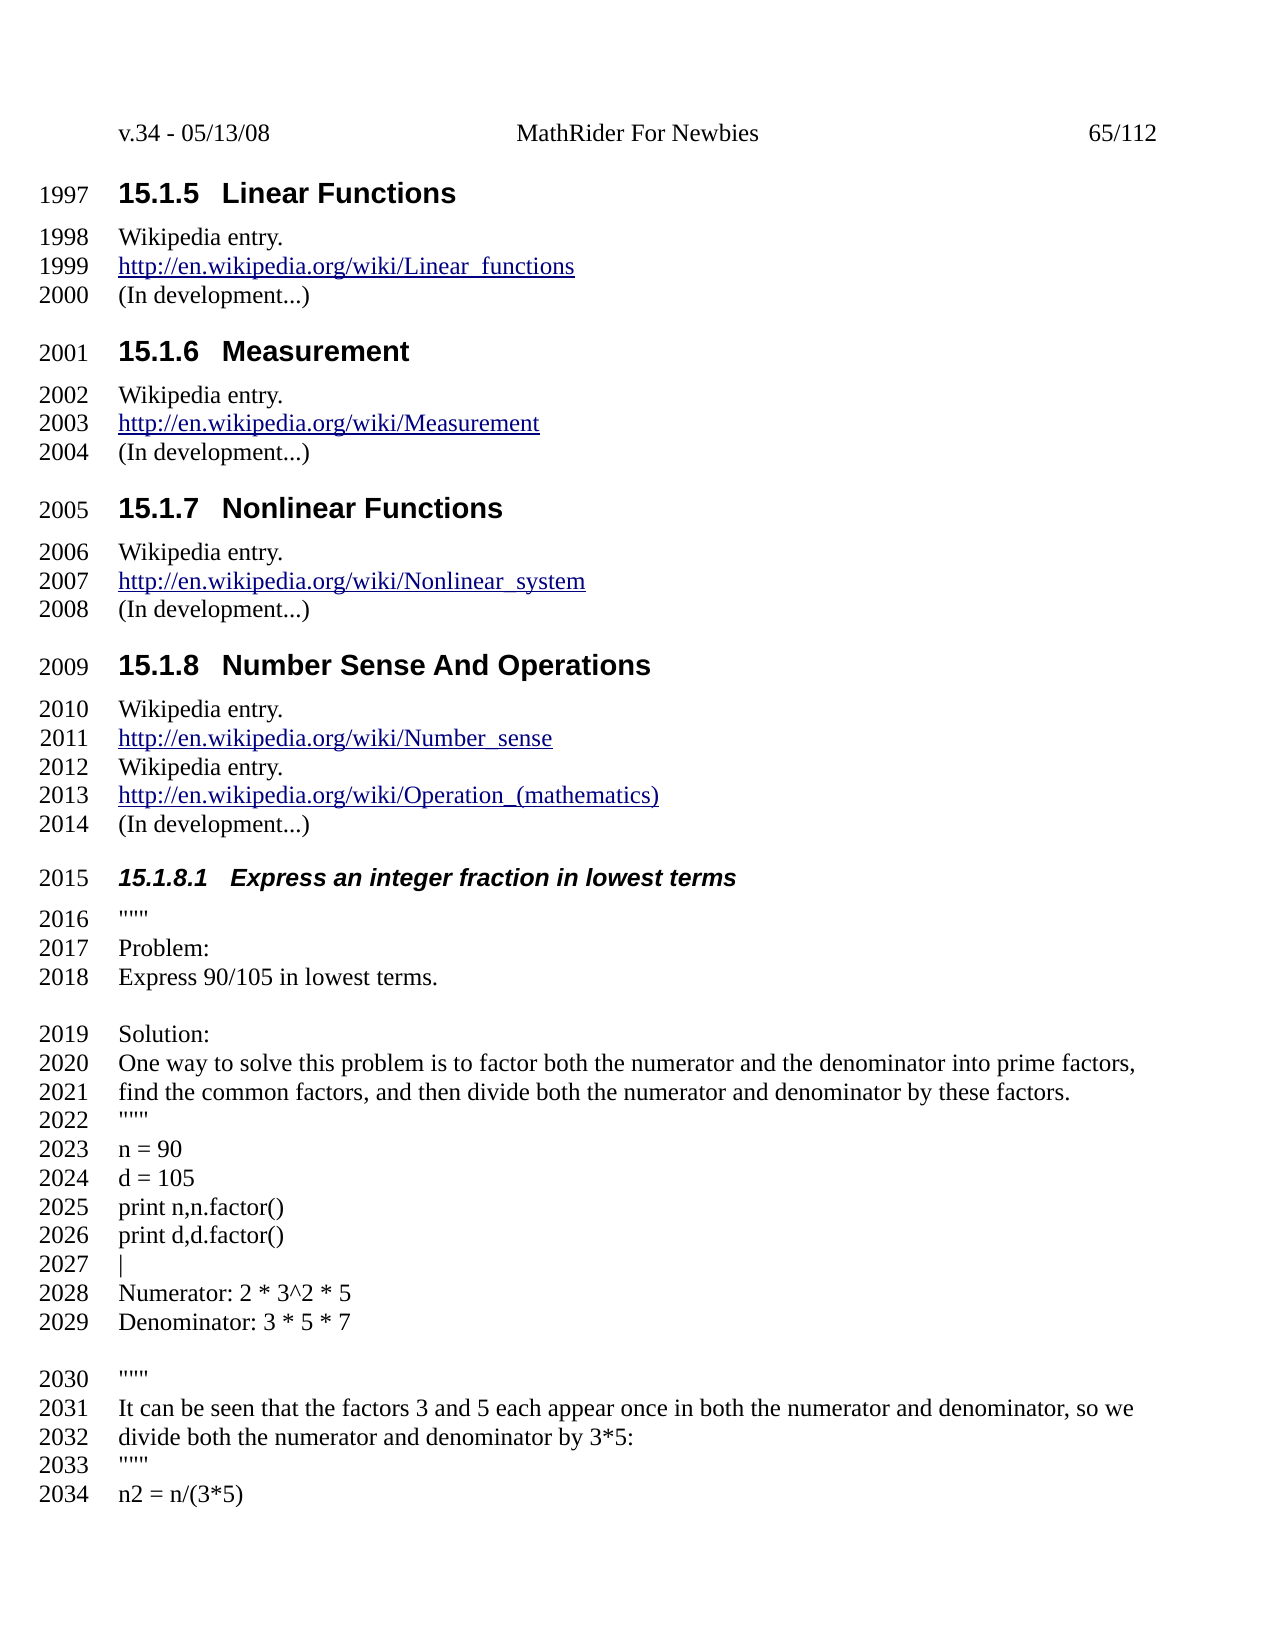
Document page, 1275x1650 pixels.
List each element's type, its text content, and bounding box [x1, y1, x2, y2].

text http://en.wikipedia.org/wiki/Operation_(mathematics) [118, 781, 1157, 809]
subtitle Nonlinear Functions [118, 491, 1157, 524]
text http://en.wikipedia.org/wiki/Measurement [118, 408, 1157, 437]
text Wikipedia entry. [118, 752, 1157, 781]
text n = 90 [118, 1134, 1157, 1163]
text (In development...) [118, 809, 1157, 838]
text It can be seen that the factors 3 and 5 each appear once in both the numerator and denominator, so we divide both the numerator and denominator by 3*5: [118, 1393, 1157, 1450]
text (In development...) [118, 437, 1157, 466]
subtitle Number Sense And Operations [118, 648, 1157, 682]
text (In development...) [118, 594, 1157, 623]
text """ [118, 904, 1157, 933]
subtitle Measurement [118, 334, 1157, 367]
text (In development...) [118, 280, 1157, 309]
subtitle Express an integer fraction in lowest terms [118, 863, 1157, 892]
text | [118, 1249, 1157, 1278]
text Wikipedia entry. [118, 694, 1157, 723]
text """ [118, 1450, 1157, 1479]
text d = 105 [118, 1163, 1157, 1192]
text print n,n.factor() [118, 1192, 1157, 1220]
text Numerator: 2 * 3^2 * 5 [118, 1278, 1157, 1307]
text Problem: [118, 933, 1157, 962]
text n2 = n/(3*5) [118, 1479, 1157, 1508]
text print d,d.factor() [118, 1220, 1157, 1249]
text Wikipedia entry. [118, 537, 1157, 566]
text """ [118, 1105, 1157, 1134]
text Wikipedia entry. [118, 380, 1157, 408]
text Express 90/105 in lowest terms. [118, 962, 1157, 990]
text http://en.wikipedia.org/wiki/Linear_functions [118, 251, 1157, 280]
text Solution: [118, 1019, 1157, 1048]
text """ [118, 1364, 1157, 1393]
text http://en.wikipedia.org/wiki/Number_sense [118, 723, 1157, 752]
text One way to solve this problem is to factor both the numerator and the denominator into prime factors, find the common factors, and then divide both the numerator and denominator by these factors. [118, 1048, 1157, 1105]
text Denominator: 3 * 5 * 7 [118, 1307, 1157, 1335]
text http://en.wikipedia.org/wiki/Nonlinear_system [118, 566, 1157, 594]
subtitle Linear Functions [118, 176, 1157, 210]
text Wikipedia entry. [118, 222, 1157, 251]
